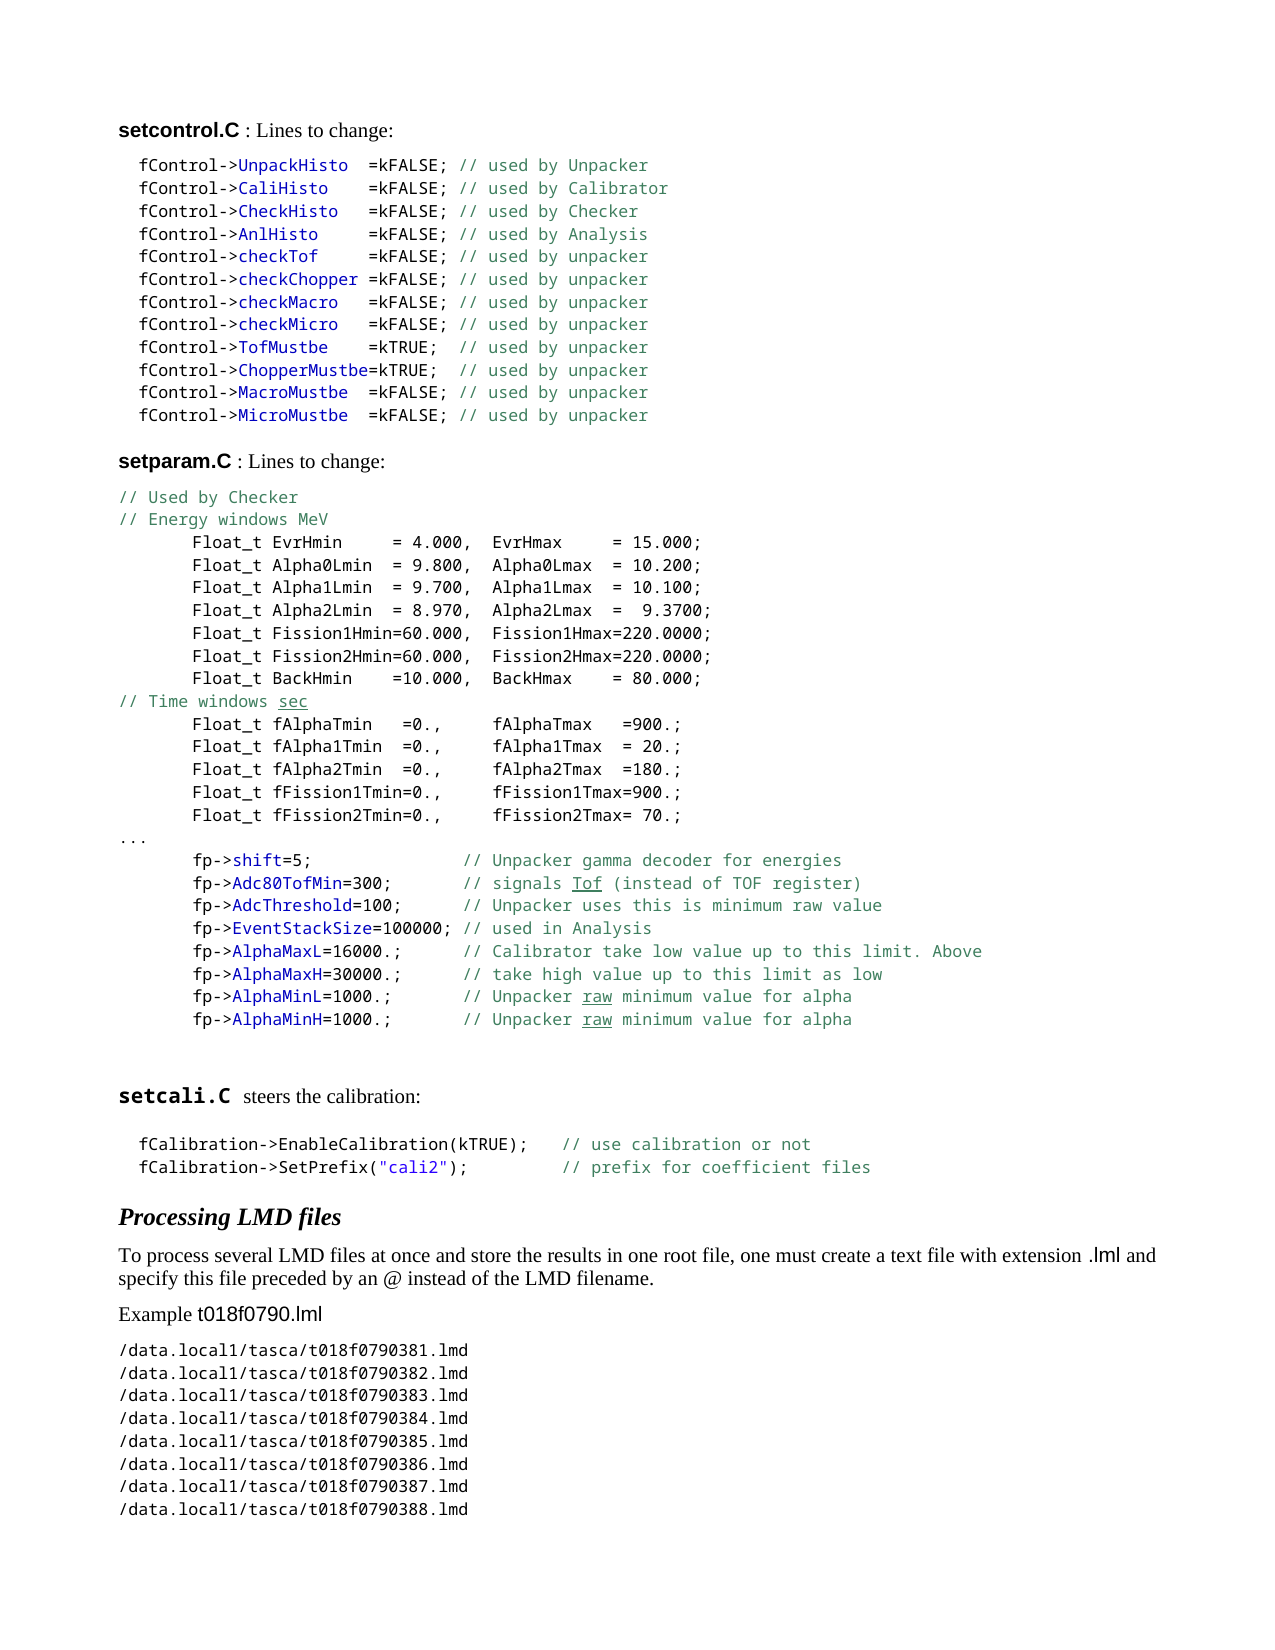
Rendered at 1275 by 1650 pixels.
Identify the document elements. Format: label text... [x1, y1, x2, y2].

text fControl->checkMicro =kFALSE; // used by unpacker [118, 313, 1157, 336]
text fControl->CheckHisto =kFALSE; // used by Checker [118, 199, 1157, 222]
text fControl->MacroMustbe =kFALSE; // used by unpacker [118, 381, 1157, 404]
text Float_t fAlpha1Tmin =0., fAlpha1Tmax = 20.; [118, 735, 1157, 758]
text fCalibration->EnableCalibration(kTRUE); // use calibration or not [118, 1133, 1157, 1156]
text Float_t Alpha0Lmin = 9.800, Alpha0Lmax = 10.200; [118, 553, 1157, 576]
text Float_t Fission2Hmin=60.000, Fission2Hmax=220.0000; [118, 644, 1157, 667]
text fControl->AnlHisto =kFALSE; // used by Analysis [118, 222, 1157, 245]
text setcali.C steers the calibration: [118, 1081, 1157, 1110]
text Float_t EvrHmin = 4.000, EvrHmax = 15.000; [118, 531, 1157, 553]
text setcontrol.C : Lines to change: [118, 118, 1157, 142]
text fControl->CaliHisto =kFALSE; // used by Calibrator [118, 177, 1157, 199]
text // Energy windows MeV [118, 508, 1157, 531]
text fControl->UnpackHisto =kFALSE; // used by Unpacker [118, 154, 1157, 177]
text Float_t Alpha1Lmin = 9.700, Alpha1Lmax = 10.100; [118, 576, 1157, 599]
text fControl->MicroMustbe =kFALSE; // used by unpacker [118, 404, 1157, 427]
text ... [118, 826, 1157, 848]
text fp->AlphaMinH=1000.; // Unpacker raw minimum value for alpha [118, 1007, 1157, 1030]
text fControl->ChopperMustbe=kTRUE; // used by unpacker [118, 358, 1157, 381]
text fp->EventStackSize=100000; // used in Analysis [118, 917, 1157, 939]
text // Time windows sec [118, 689, 1157, 712]
text Float_t Alpha2Lmin = 8.970, Alpha2Lmax = 9.3700; [118, 599, 1157, 621]
text fControl->TofMustbe =kTRUE; // used by unpacker [118, 336, 1157, 358]
text fp->AdcThreshold=100; // Unpacker uses this is minimum raw value [118, 894, 1157, 917]
subtitle Processing LMD files [118, 1203, 1157, 1231]
text // Used by Checker [118, 485, 1157, 508]
text fp->AlphaMinL=1000.; // Unpacker raw minimum value for alpha [118, 985, 1157, 1007]
text Example t018f0790.lml [118, 1303, 1157, 1326]
text setparam.C : Lines to change: [118, 449, 1157, 473]
text To process several LMD files at once and store the results in one root file, one must create a text file with extension .lml and specify this file preceded by an @ instead of the LMD filename. [118, 1243, 1157, 1290]
text fCalibration->SetPrefix("cali2"); // prefix for coefficient files [118, 1156, 1157, 1178]
text fControl->checkChopper =kFALSE; // used by unpacker [118, 268, 1157, 290]
text Float_t Fission1Hmin=60.000, Fission1Hmax=220.0000; [118, 621, 1157, 644]
text fp->AlphaMaxL=16000.; // Calibrator take low value up to this limit. Above [118, 939, 1157, 962]
text fp->AlphaMaxH=30000.; // take high value up to this limit as low [118, 962, 1157, 985]
text Float_t BackHmin =10.000, BackHmax = 80.000; [118, 667, 1157, 689]
text fp->shift=5; // Unpacker gamma decoder for energies [118, 848, 1157, 871]
text Float_t fFission1Tmin=0., fFission1Tmax=900.; [118, 780, 1157, 803]
text fControl->checkMacro =kFALSE; // used by unpacker [118, 290, 1157, 313]
text fp->Adc80TofMin=300; // signals Tof (instead of TOF register) [118, 871, 1157, 894]
text /data.local1/tasca/t018f0790381.lmd /data.local1/tasca/t018f0790382.lmd /data.local1/tasca/t018f0790383.lmd /data.local1/tasca/t018f0790384.lmd /data.local1/tasca/t018f0790385.lmd /data.local1/tasca/t018f0790386.lmd /data.local1/tasca/t018f0790387.lmd /data.local1/tasca/t018f0790388.lmd [118, 1338, 1157, 1520]
text Float_t fFission2Tmin=0., fFission2Tmax= 70.; [118, 803, 1157, 826]
text Float_t fAlpha2Tmin =0., fAlpha2Tmax =180.; [118, 758, 1157, 780]
text Float_t fAlphaTmin =0., fAlphaTmax =900.; [118, 712, 1157, 735]
text fControl->checkTof =kFALSE; // used by unpacker [118, 245, 1157, 268]
